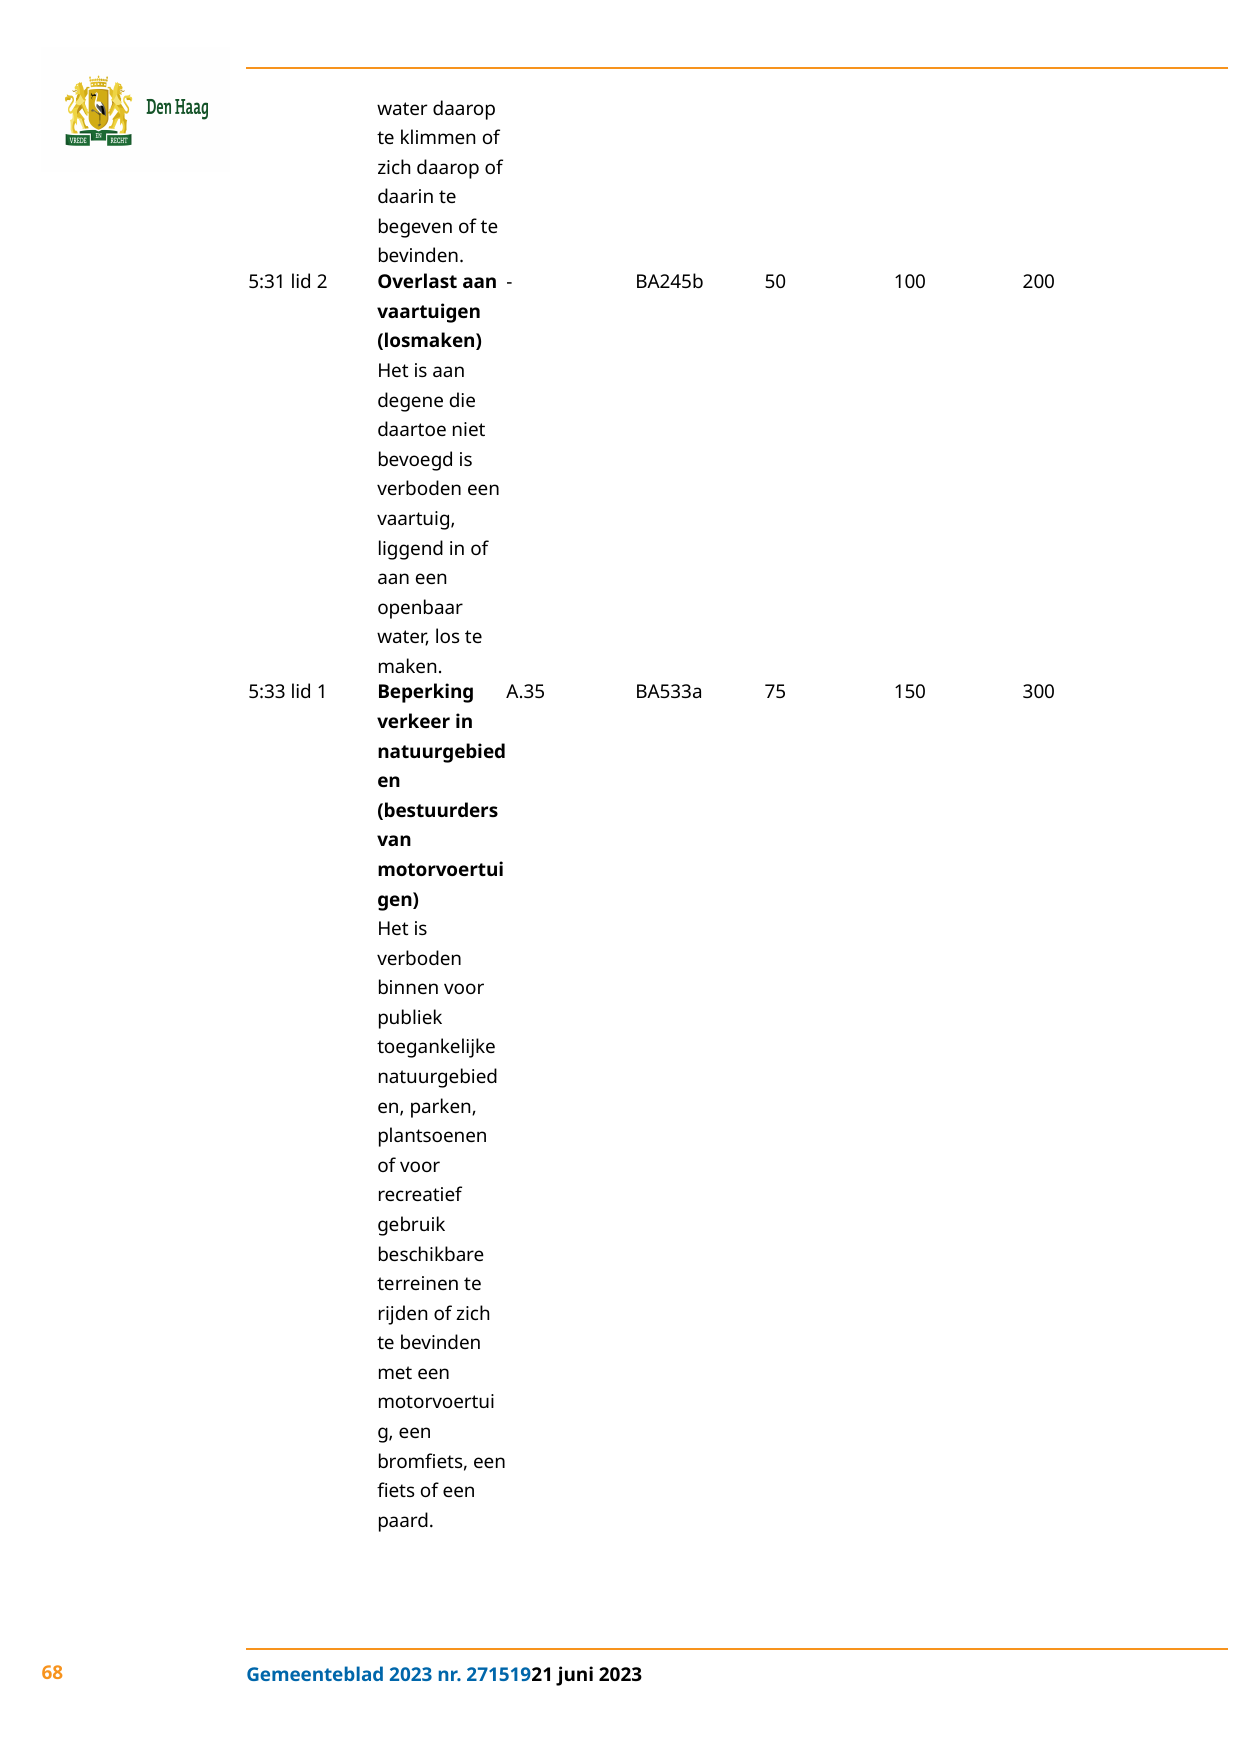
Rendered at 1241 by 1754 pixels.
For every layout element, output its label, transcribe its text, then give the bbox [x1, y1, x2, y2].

table_cell [248, 95, 377, 268]
table_cell 50 [764, 269, 893, 679]
table_cell [894, 95, 1022, 268]
table_cell 5:31 lid 2 [248, 269, 377, 679]
table_cell BA245b [635, 269, 764, 679]
table_cell [764, 95, 893, 268]
table_cell [635, 95, 764, 268]
table_cell 100 [894, 269, 1022, 679]
table_cell 200 [1023, 269, 1152, 679]
table_cell 300 [1023, 679, 1152, 1533]
table_cell [1023, 95, 1152, 268]
table_cell - [506, 95, 635, 268]
table_cell A.35 [506, 679, 635, 1533]
table_cell 150 [894, 679, 1022, 1533]
table_cell - [506, 269, 635, 679]
table_cell 5:33 lid 1 [248, 679, 377, 1533]
picture [41, 47, 231, 172]
table_cell Overlast aan vaartuigen (losmaken) Het is aan degene die daartoe niet bevoegd is verboden een vaartuig, liggend in of aan een openbaar water, los te maken. [377, 269, 506, 679]
table_cell Beperking verkeer in natuurgebieden (bestuurders van motorvoertuigen) Het is verboden binnen voor publiek toegankelijke natuurgebieden, parken, plantsoenen of voor recreatief gebruik beschikbare terreinen te rijden of zich te bevinden met een motorvoertuig, een bromfiets, een fiets of een paard. [377, 679, 506, 1533]
table_cell water daarop te klimmen of zich daarop of daarin te begeven of te bevinden. [377, 95, 506, 268]
table_cell 75 [764, 679, 893, 1533]
table_cell BA533a [635, 679, 764, 1533]
